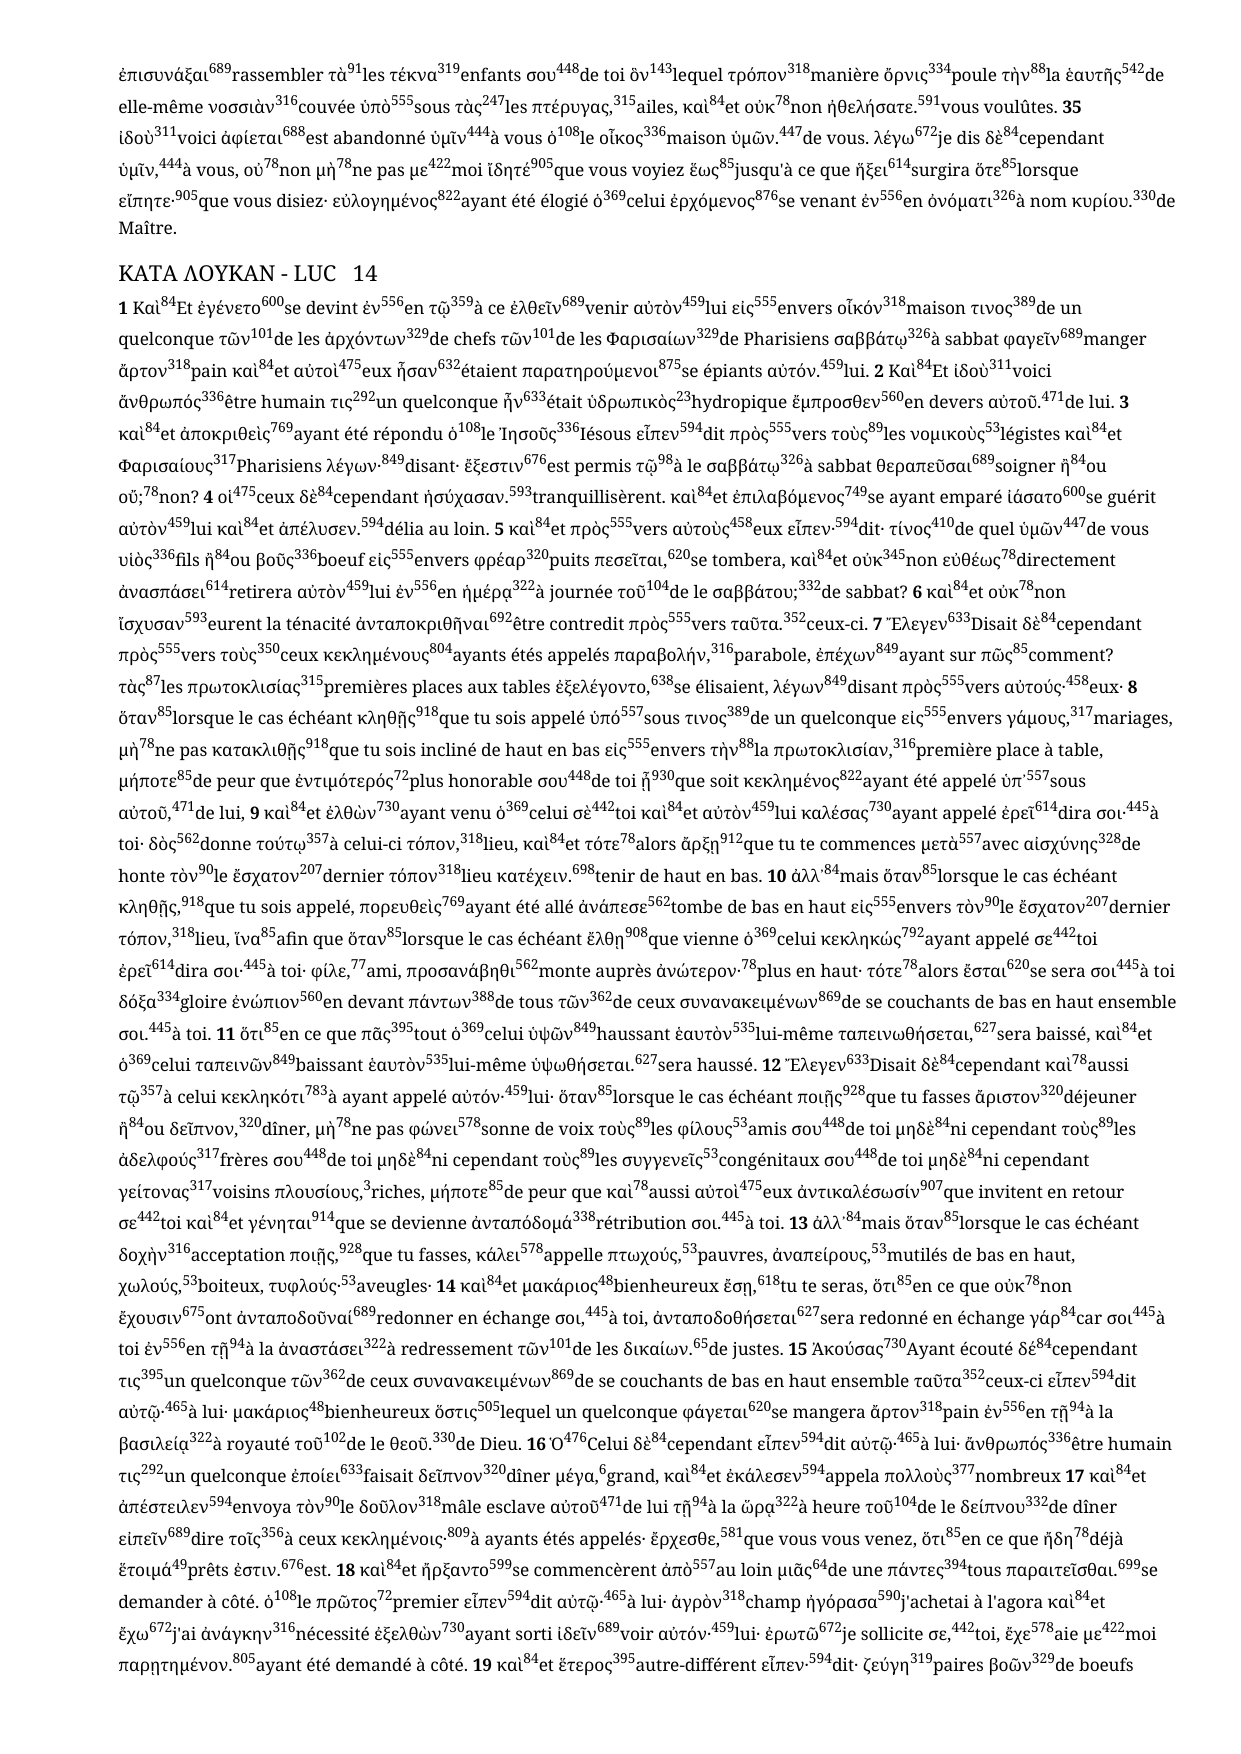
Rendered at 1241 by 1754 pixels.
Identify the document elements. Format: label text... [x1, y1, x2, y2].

text 1 Καὶ84Et ἐγένετο600se devint ἐν556en τῷ359à ce ἐλθεῖν689venir αὐτὸν459lui εἰς555envers οἶκόν318maison τινος389de un quelconque τῶν101de les ἀρχόντων329de chefs τῶν101de les Φαρισαίων329de Pharisiens σαββάτῳ326à sabbat φαγεῖν689manger ἄρτον318pain καὶ84et αὐτοὶ475eux ἦσαν632étaient παρατηρούμενοι875se épiants αὐτόν.459lui. 2 Καὶ84Et ἰδοὺ311voici ἄνθρωπός336être humain τις292un quelconque ἦν633était ὑδρωπικὸς23hydropique ἔμπροσθεν560en devers αὐτοῦ.471de lui. 3 καὶ84et ἀποκριθεὶς769ayant été répondu ὁ108le Ἰησοῦς336Iésous εἶπεν594dit πρὸς555vers τοὺς89les νομικοὺς53légistes καὶ84et Φαρισαίους317Pharisiens λέγων·849disant· ἔξεστιν676est permis τῷ98à le σαββάτῳ326à sabbat θεραπεῦσαι689soigner ἢ84ou οὔ;78non? 4 οἱ475ceux δὲ84cependant ἡσύχασαν.593tranquillisèrent. καὶ84et ἐπιλαβόμενος749se ayant emparé ἰάσατο600se guérit αὐτὸν459lui καὶ84et ἀπέλυσεν.594délia au loin. 5 καὶ84et πρὸς555vers αὐτοὺς458eux εἶπεν·594dit· τίνος410de quel ὑμῶν447de vous υἱὸς336fils ἢ84ou βοῦς336boeuf εἰς555envers φρέαρ320puits πεσεῖται,620se tombera, καὶ84et οὐκ345non εὐθέως78directement ἀνασπάσει614retirera αὐτὸν459lui ἐν556en ἡμέρᾳ322à journée τοῦ104de le σαββάτου;332de sabbat? 6 καὶ84et οὐκ78non ἴσχυσαν593eurent la ténacité ἀνταποκριθῆναι692être contredit πρὸς555vers ταῦτα.352ceux-ci. 7 Ἔλεγεν633Disait δὲ84cependant πρὸς555vers τοὺς350ceux κεκλημένους804ayants étés appelés παραβολήν,316parabole, ἐπέχων849ayant sur πῶς85comment? τὰς87les πρωτοκλισίας315premières places aux tables ἐξελέγοντο,638se élisaient, λέγων849disant πρὸς555vers αὐτούς·458eux· 8 ὅταν85lorsque le cas échéant κληθῇς918que tu sois appelé ὑπό557sous τινος389de un quelconque εἰς555envers γάμους,317mariages, μὴ78ne pas κατακλιθῇς918que tu sois incliné de haut en bas εἰς555envers τὴν88la πρωτοκλισίαν,316première place à table, μήποτε85de peur que ἐντιμότερός72plus honorable σου448de toi ᾖ930que soit κεκλημένος822ayant été appelé ὑπ᾽557sous αὐτοῦ,471de lui, 9 καὶ84et ἐλθὼν730ayant venu ὁ369celui σὲ442toi καὶ84et αὐτὸν459lui καλέσας730ayant appelé ἐρεῖ614dira σοι·445à toi· δὸς562donne τούτῳ357à celui-ci τόπον,318lieu, καὶ84et τότε78alors ἄρξῃ912que tu te commences μετὰ557avec αἰσχύνης328de honte τὸν90le ἔσχατον207dernier τόπον318lieu κατέχειν.698tenir de haut en bas. 10 ἀλλ᾽84mais ὅταν85lorsque le cas échéant κληθῇς,918que tu sois appelé, πορευθεὶς769ayant été allé ἀνάπεσε562tombe de bas en haut εἰς555envers τὸν90le ἔσχατον207dernier τόπον,318lieu, ἵνα85afin que ὅταν85lorsque le cas échéant ἔλθῃ908que vienne ὁ369celui κεκληκώς792ayant appelé σε442toi ἐρεῖ614dira σοι·445à toi· φίλε,77ami, προσανάβηθι562monte auprès ἀνώτερον·78plus en haut· τότε78alors ἔσται620se sera σοι445à toi δόξα334gloire ἐνώπιον560en devant πάντων388de tous τῶν362de ceux συνανακειμένων869de se couchants de bas en haut ensemble σοι.445à toi. 11 ὅτι85en ce que πᾶς395tout ὁ369celui ὑψῶν849haussant ἑαυτὸν535lui-même ταπεινωθήσεται,627sera baissé, καὶ84et ὁ369celui ταπεινῶν849baissant ἑαυτὸν535lui-même ὑψωθήσεται.627sera haussé. 12 Ἔλεγεν633Disait δὲ84cependant καὶ78aussi τῷ357à celui κεκληκότι783à ayant appelé αὐτόν·459lui· ὅταν85lorsque le cas échéant ποιῇς928que tu fasses ἄριστον320déjeuner ἢ84ou δεῖπνον,320dîner, μὴ78ne pas φώνει578sonne de voix τοὺς89les φίλους53amis σου448de toi μηδὲ84ni cependant τοὺς89les ἀδελφούς317frères σου448de toi μηδὲ84ni cependant τοὺς89les συγγενεῖς53congénitaux σου448de toi μηδὲ84ni cependant γείτονας317voisins πλουσίους,3riches, μήποτε85de peur que καὶ78aussi αὐτοὶ475eux ἀντικαλέσωσίν907que invitent en retour σε442toi καὶ84et γένηται914que se devienne ἀνταπόδομά338rétribution σοι.445à toi. 13 ἀλλ᾽84mais ὅταν85lorsque le cas échéant δοχὴν316acceptation ποιῇς,928que tu fasses, κάλει578appelle πτωχούς,53pauvres, ἀναπείρους,53mutilés de bas en haut, χωλούς,53boiteux, τυφλούς·53aveugles· 14 καὶ84et μακάριος48bienheureux ἔσῃ,618tu te seras, ὅτι85en ce que οὐκ78non ἔχουσιν675ont ἀνταποδοῦναί689redonner en échange σοι,445à toi, ἀνταποδοθήσεται627sera redonné en échange γάρ84car σοι445à toi ἐν556en τῇ94à la ἀναστάσει322à redressement τῶν101de les δικαίων.65de justes. 15 Ἀκούσας730Ayant écouté δέ84cependant τις395un quelconque τῶν362de ceux συνανακειμένων869de se couchants de bas en haut ensemble ταῦτα352ceux-ci εἶπεν594dit αὐτῷ·465à lui· μακάριος48bienheureux ὅστις505lequel un quelconque φάγεται620se mangera ἄρτον318pain ἐν556en τῇ94à la βασιλείᾳ322à royauté τοῦ102de le θεοῦ.330de Dieu. 16 Ὁ476Celui δὲ84cependant εἶπεν594dit αὐτῷ·465à lui· ἄνθρωπός336être humain τις292un quelconque ἐποίει633faisait δεῖπνον320dîner μέγα,6grand, καὶ84et ἐκάλεσεν594appela πολλοὺς377nombreux 17 καὶ84et ἀπέστειλεν594envoya τὸν90le δοῦλον318mâle esclave αὐτοῦ471de lui τῇ94à la ὥρᾳ322à heure τοῦ104de le δείπνου332de dîner εἰπεῖν689dire τοῖς356à ceux κεκλημένοις·809à ayants étés appelés· ἔρχεσθε,581que vous vous venez, ὅτι85en ce que ἤδη78déjà ἕτοιμά49prêts ἐστιν.676est. 18 καὶ84et ἤρξαντο599se commencèrent ἀπὸ557au loin μιᾶς64de une πάντες394tous παραιτεῖσθαι.699se demander à côté. ὁ108le πρῶτος72premier εἶπεν594dit αὐτῷ·465à lui· ἀγρὸν318champ ἠγόρασα590j'achetai à l'agora καὶ84et ἔχω672j'ai ἀνάγκην316nécessité ἐξελθὼν730ayant sorti ἰδεῖν689voir αὐτόν·459lui· ἐρωτῶ672je sollicite σε,442toi, ἔχε578aie με422moi παρῃτημένον.805ayant été demandé à côté. 19 καὶ84et ἕτερος395autre-différent εἶπεν·594dit· ζεύγη319paires βοῶν329de boeufs ἠγόρασα590j'achetai à l'agora πέντε55cinq καὶ84et πορεύομαι678je me vais δοκιμάσαι689éprouver αὐτά·460eux· ἐρωτῶ672je sollicite σε,442toi, ἔχε578aie με422moi παρῃτημένον.805ayant été demandé à côté. 20 καὶ84et ἕτερος395autre-différent εἶπεν·594dit· γυναῖκα316femme ἔγημα590je mariai καὶ84et διὰ555par le fait de τοῦτο353celui-ci οὐ78non δύναμαι678je me puis ἐλθεῖν.689venir. 21 καὶ84et παραγενόμενος749se ayant devenu à côté ὁ108le δοῦλος336mâle esclave ἀπήγγειλεν594rapporta annonce τῷ96à le κυρίῳ324à Maître αὐτοῦ471de lui ταῦτα.352ceux-ci. τότε78alors ὀργισθεὶς769ayant été mis en colère ὁ108le οἰκοδεσπότης336despote de maison εἶπεν594dit τῷ96à le δούλῳ324à mâle esclave αὐτοῦ·471de lui· ἔξελθε562sors ταχέως78rapidement εἰς555envers τὰς87les πλατείας315places καὶ84et ῥύμας315rues τῆς100de la πόλεως328de cité καὶ84et τοὺς89les πτωχοὺς53pauvres καὶ84et ἀναπείρους53mutilés de bas en haut καὶ84et τυφλοὺς53aveugles καὶ84et χωλοὺς53boiteux εἰσάγαγε562conduis à l'intérieur ὧδε.78ici. 22 καὶ84et εἶπεν594dit ὁ108le δοῦλος·336mâle esclave· κύριε,342Maître, γέγονεν650a devenu ὃ489lequel ἐπέταξας,592tu ordonnas sûrement, καὶ84et ἔτι78encore τόπος336lieu ἐστίν.676est. 23 καὶ84et εἶπεν594dit ὁ108le κύριος336Maître πρὸς555vers τὸν90le δοῦλον·318mâle esclave· ἔξελθε562sors εἰς555envers τὰς87les ὁδοὺς315chemins καὶ84et φραγμοὺς317clôtures καὶ84et ἀνάγκασον562contrains εἰσελθεῖν,689venir à l'intérieur, ἵνα85afin que γεμισθῇ920que soit rempli pleinement μου429de moi ὁ108le οἶκος·336maison· 24 λέγω672je dis γὰρ84car ὑμῖν444à vous ὅτι85en ce que οὐδεὶς395aucun τῶν101de les ἀνδρῶν329de hommes ἐκείνων154de ceux-là τῶν362de ceux κεκλημένων815de ayants étés appelés γεύσεταί620se goûtera μου429de moi τοῦ104de le δείπνου.332de dîner. 25 Συνεπορεύοντο638Se allaient avec δὲ84cependant αὐτῷ465à lui ὄχλοι335foules πολλοί,291nombreux, καὶ84et στραφεὶς769ayant été tourné εἶπεν594dit πρὸς555vers αὐτούς·458eux· 26 εἴ85si τις395un quelconque ἔρχεται682se vient πρός555vers με422moi καὶ84et οὐ78non μισεῖ676hait τὸν90le πατέρα318père ἑαυτοῦ544de lui-même καὶ84et τὴν88la μητέρα316mère καὶ84et τὴν88la γυναῖκα316femme καὶ84et τὰ91les τέκνα319enfants καὶ84et τοὺς89les ἀδελφοὺς317frères καὶ84et τὰς87les ἀδελφὰς315soeurs ἔτι78encore δὲ84cependant καὶ78aussi τὴν88la ψυχὴν316âme ἑαυτοῦ,544de lui-même, οὐ78non δύναται682se peut εἶναί698être μου429de moi μαθητής.336disciple. 27 ὅστις505lequel un quelconque οὐ78non βαστάζει676porte τὸν90le σταυρὸν318croix αὐτοῦ471de lui καὶ84et ἔρχεται682se vient ὀπίσω560derrière μου,429de moi, οὐ78non δύναται682se peut εἶναί698être μου429de moi μαθητής.336disciple. 28 Τίς415Quel γὰρ84car ἐξ557hors ὑμῶν447de vous θέλων849voulant πύργον318tour οἰκοδομῆσαι689édifier en maison οὐχὶ345non pas πρῶτον78premièrement καθίσας730ayant assis ψηφίζει676compte au caillou lisse τὴν88la δαπάνην,316dépense, εἰ85si ἔχει676a εἰς555envers ἀπαρτισμόν;318terme? 29 ἵνα85afin que μήποτε85de peur que θέντος725de ayant posé αὐτοῦ471de lui θεμέλιον318fondement καὶ84et μὴ78ne pas ἰσχύοντος843de ayant la ténacité ἐκτελέσαι689achever à l'excès πάντες394tous οἱ368ceux θεωροῦντες848observants ἄρξωνται913que se commencent αὐτῷ465à lui ἐμπαίζειν698enjouer 30 λέγοντες848disants ὅτι85en ce que οὗτος161celui-ci ὁ108le ἄνθρωπος336être humain ἤρξατο600se commença οἰκοδομεῖν698édifier en maison καὶ84et οὐκ78non ἴσχυσεν594eut la ténacité ἐκτελέσαι.689achever à l'excès. 31 Ἢ84Ou τίς179quel βασιλεὺς336roi πορευόμενος876se allant ἑτέρῳ126à autre-différent βασιλεῖ324à roi συμβαλεῖν689jeter ensemble εἰς555envers πόλεμον318guerre οὐχὶ345non pas καθίσας730ayant assis πρῶτον78premièrement βουλεύσεται620se délibérera εἰ85si δυνατός48puissant ἐστιν676est ἐν556en δέκα187à dix χιλιάσιν321à milliers ὑπαντῆσαι689venir à la rencontre τῷ357à celui μετὰ557avec εἴκοσι193de vingt χιλιάδων327de milliers ἐρχομένῳ864à se venant ἐπ᾽555sur αὐτόν;459lui? 32 εἰ85si δὲ84cependant μή78ne pas γε,345du moins, ἔτι78encore αὐτοῦ471de lui πόρρω78loin devant ὄντος843de étant πρεσβείαν316ancienneté ἀποστείλας730ayant envoyé ἐρωτᾷ676sollicite τὰ352ces πρὸς555vers εἰρήνην.316paix. 33 οὕτως78ainsi οὖν84donc πᾶς395tout ἐξ557hors ὑμῶν447de vous ὃς505lequel οὐκ78non ἀποτάσσεται682se éloigne en ordonnance πᾶσιν281à tous τοῖς358à ces ἑαυτοῦ544de lui-même ὑπάρχουσιν838à subsistants οὐ78non δύναται682se peut εἶναί698être μου429de moi μαθητής.336disciple. 34 Καλὸν50Beau οὖν84donc τὸ110le ἅλας·338sel· ἐὰν85si le cas échéant δὲ84cependant καὶ78aussi τὸ110le ἅλας338sel μωρανθῇ,920que soit rendu fou, ἐν556en τίνι407à quel ἀρτυθήσεται;627sera assaisonné? 35 οὔτε84ni εἰς555envers γῆν316terre οὔτε84ni εἰς555envers κοπρίαν316fumier d'excrément εὔθετόν50bien placé ἐστιν,676est, ἔξω78au-dehors βάλλουσιν675jettent αὐτό.461lui. ὁ369celui ἔχων849ayant ὦτα319oreilles ἀκούειν698écouter ἀκουέτω.580écoute. [118, 292, 1181, 1677]
text ΚΑΤΑ ΛΟΥΚΑΝ - LUC 14 [118, 258, 1181, 287]
